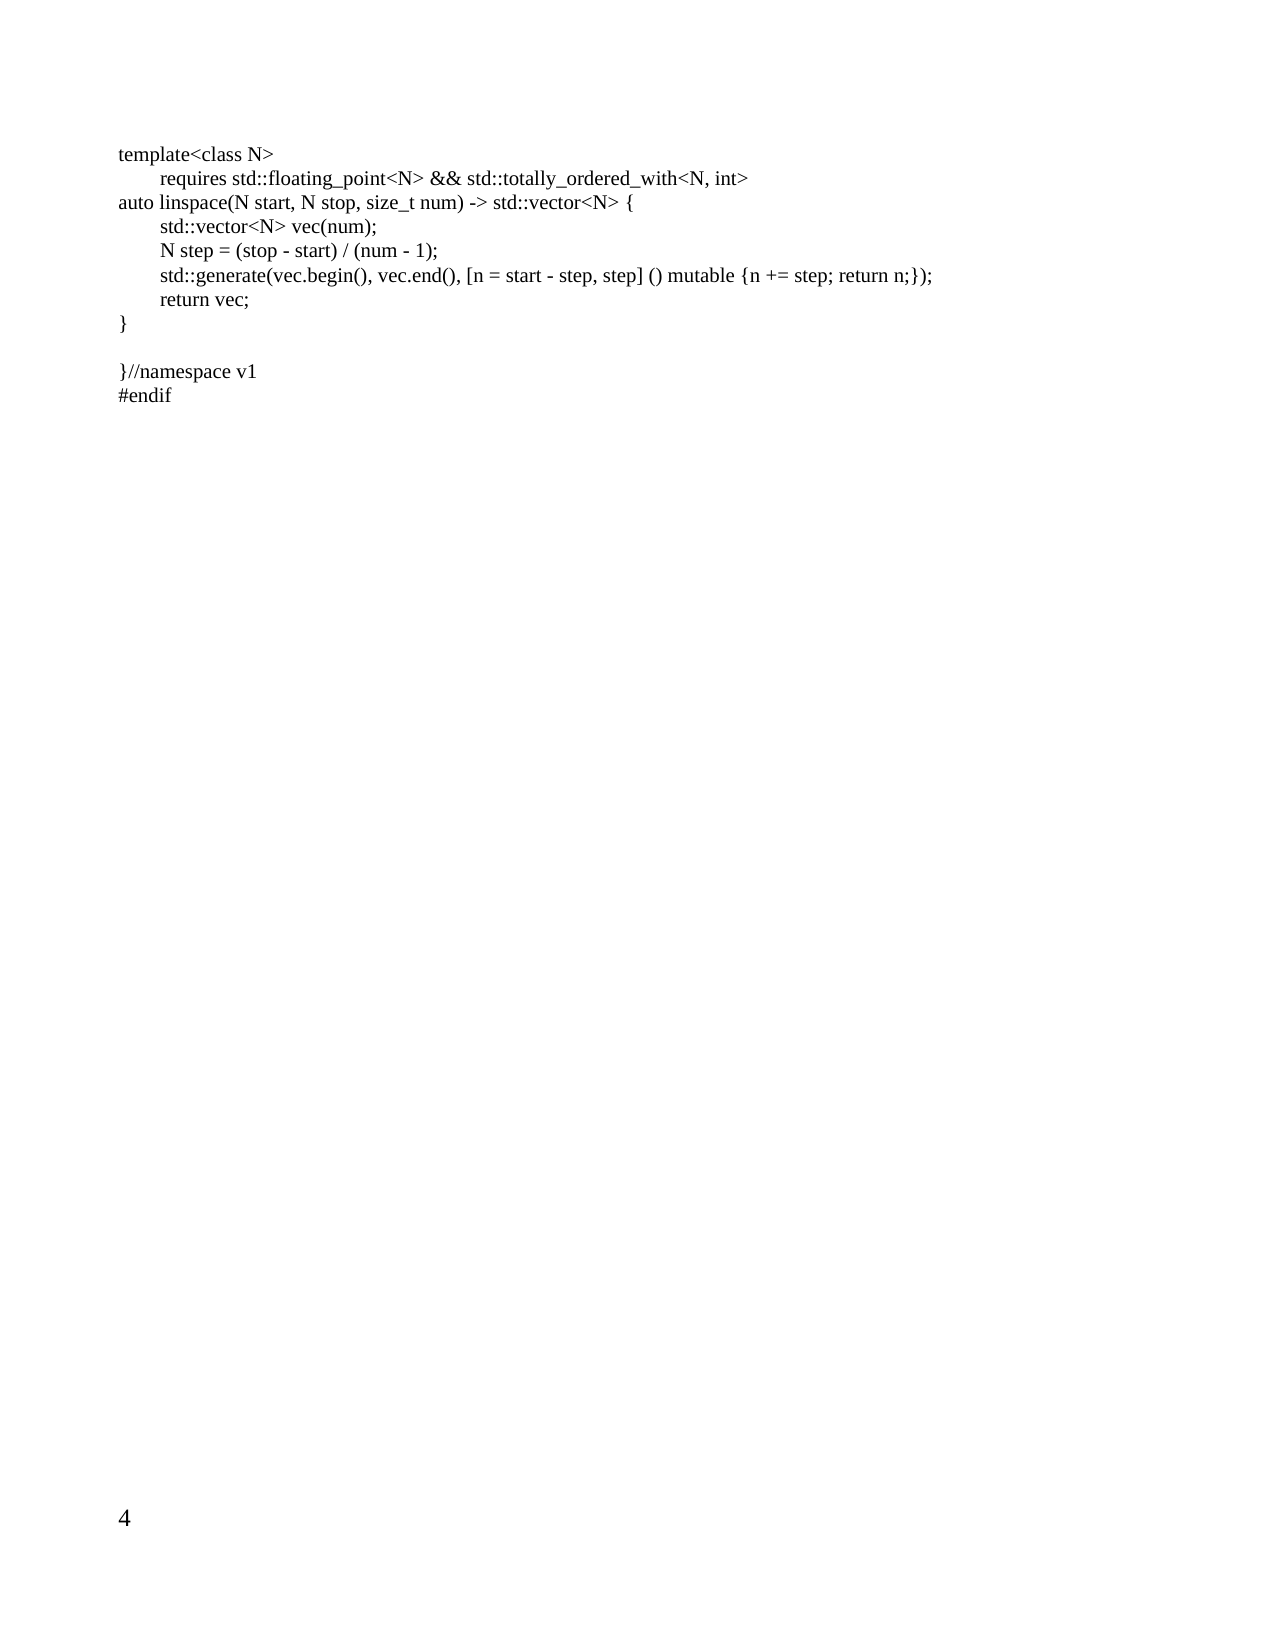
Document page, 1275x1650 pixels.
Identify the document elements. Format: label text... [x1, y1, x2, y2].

text }//namespace v1 [118, 359, 1157, 383]
text #endif [118, 383, 1157, 407]
text std::vector<N> vec(num); [118, 214, 1157, 238]
text requires std::floating_point<N> && std::totally_ordered_with<N, int> [118, 166, 1157, 190]
text return vec; [118, 287, 1157, 311]
text } [118, 311, 1157, 335]
text auto linspace(N start, N stop, size_t num) -> std::vector<N> { [118, 190, 1157, 214]
text N step = (stop - start) / (num - 1); [118, 238, 1157, 262]
text template<class N> [118, 142, 1157, 166]
text std::generate(vec.begin(), vec.end(), [n = start - step, step] () mutable {n += step; return n;}); [118, 262, 1157, 287]
